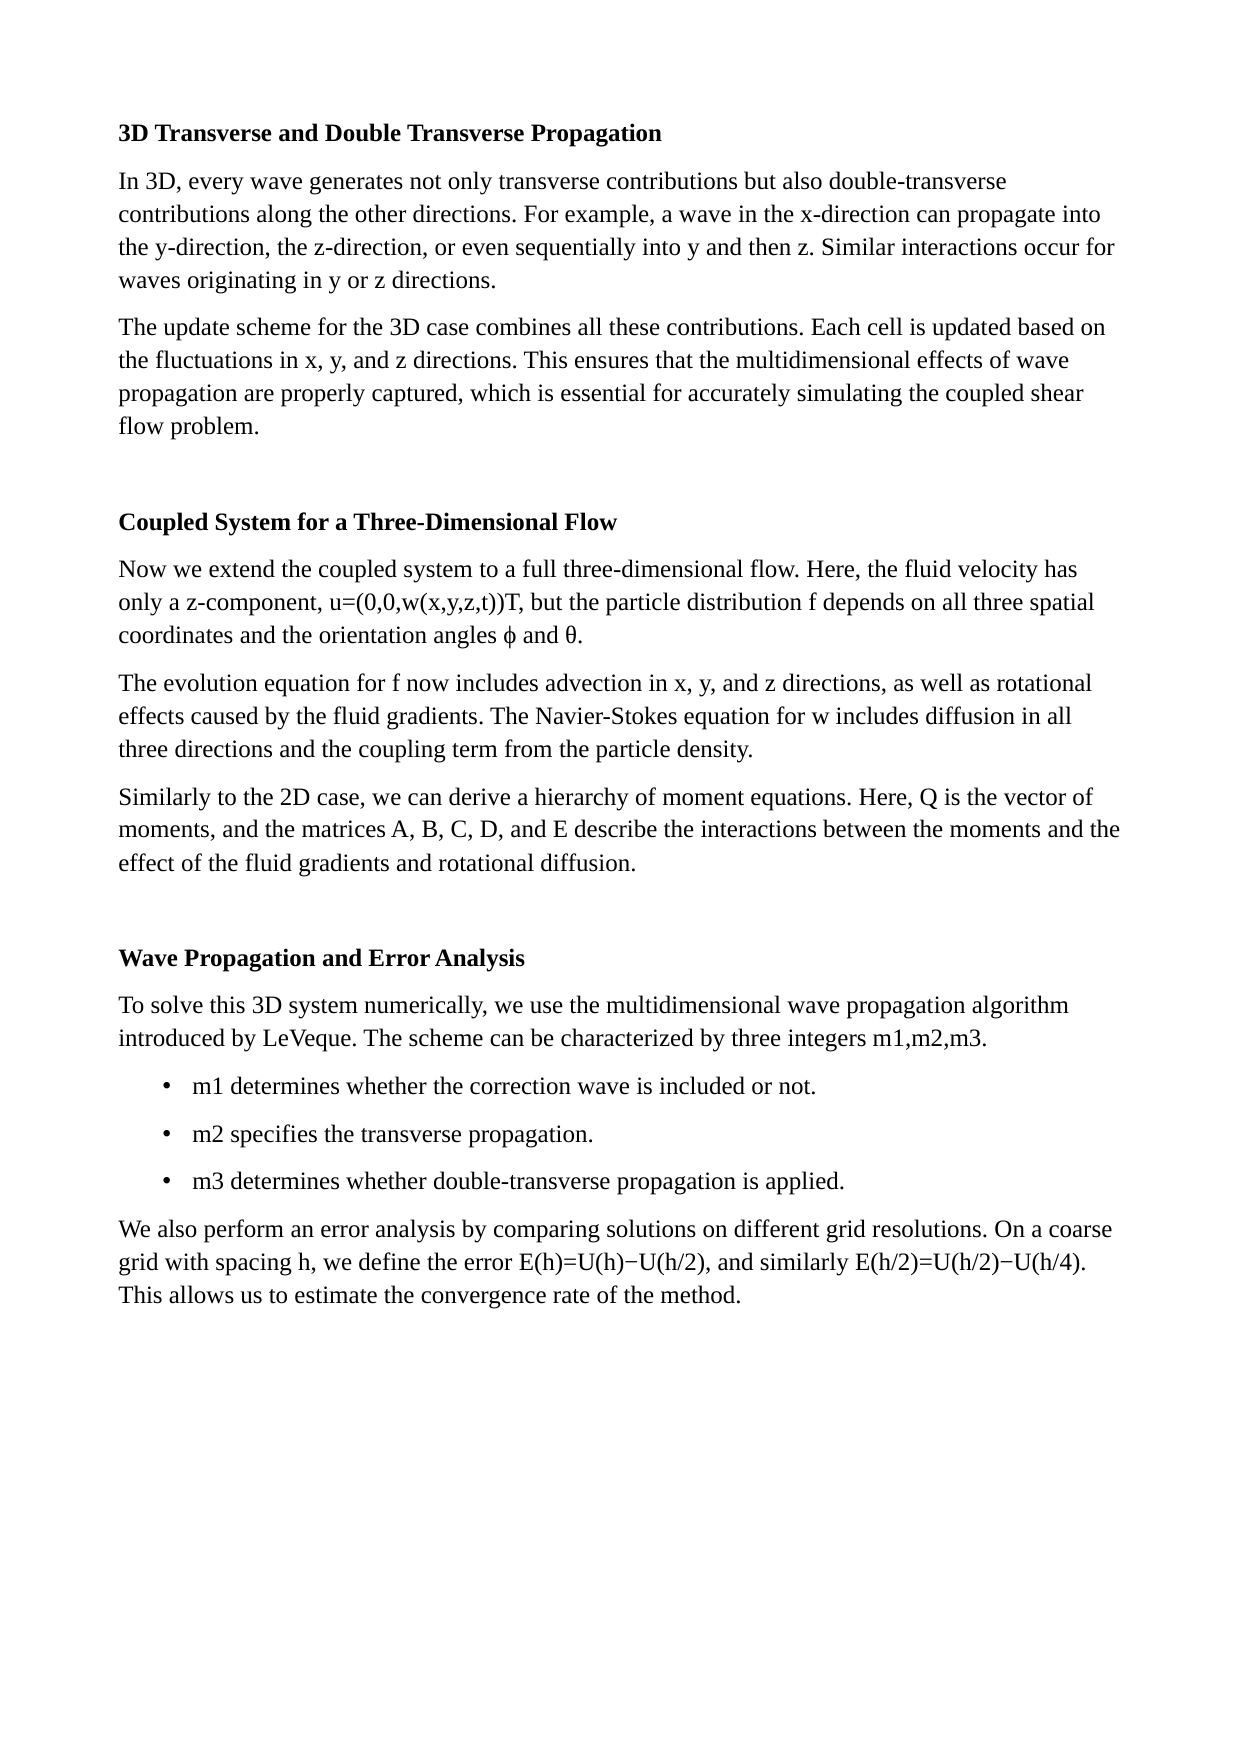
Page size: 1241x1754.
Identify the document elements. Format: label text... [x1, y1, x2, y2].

list m1​ determines whether the correction wave is included or not. [162, 1071, 1122, 1100]
text Similarly to the 2D case, we can derive a hierarchy of moment equations. Here, Q is the vector of moments, and the matrices A, B, C, D, and E describe the interactions between the moments and the effect of the fluid gradients and rotational diffusion. [118, 782, 1122, 876]
text In 3D, every wave generates not only transverse contributions but also double-transverse contributions along the other directions. For example, a wave in the x-direction can propagate into the y-direction, the z-direction, or even sequentially into y and then z. Similar interactions occur for waves originating in y or z directions. [118, 166, 1122, 293]
text 3D Transverse and Double Transverse Propagation [118, 118, 1122, 147]
text The update scheme for the 3D case combines all these contributions. Each cell is updated based on the fluctuations in x, y, and z directions. This ensures that the multidimensional effects of wave propagation are properly captured, which is essential for accurately simulating the coupled shear flow problem. [118, 312, 1122, 440]
text Coupled System for a Three-Dimensional Flow [118, 507, 1122, 535]
text To solve this 3D system numerically, we use the multidimensional wave propagation algorithm introduced by LeVeque. The scheme can be characterized by three integers m1​,m2​,m3​. [118, 990, 1122, 1052]
list m3​ determines whether double-transverse propagation is applied. [162, 1166, 1122, 1195]
text Wave Propagation and Error Analysis [118, 943, 1122, 972]
text Now we extend the coupled system to a full three-dimensional flow. Here, the fluid velocity has only a z-component, u=(0,0,w(x,y,z,t))T, but the particle distribution f depends on all three spatial coordinates and the orientation angles ϕ and θ. [118, 554, 1122, 649]
text The evolution equation for f now includes advection in x, y, and z directions, as well as rotational effects caused by the fluid gradients. The Navier-Stokes equation for w includes diffusion in all three directions and the coupling term from the particle density. [118, 668, 1122, 763]
text We also perform an error analysis by comparing solutions on different grid resolutions. On a coarse grid with spacing h, we define the error E(h)=U(h)−U(h/2), and similarly E(h/2)=U(h/2)−U(h/4). This allows us to estimate the convergence rate of the method. [118, 1214, 1122, 1309]
list m2​ specifies the transverse propagation. [162, 1119, 1122, 1147]
